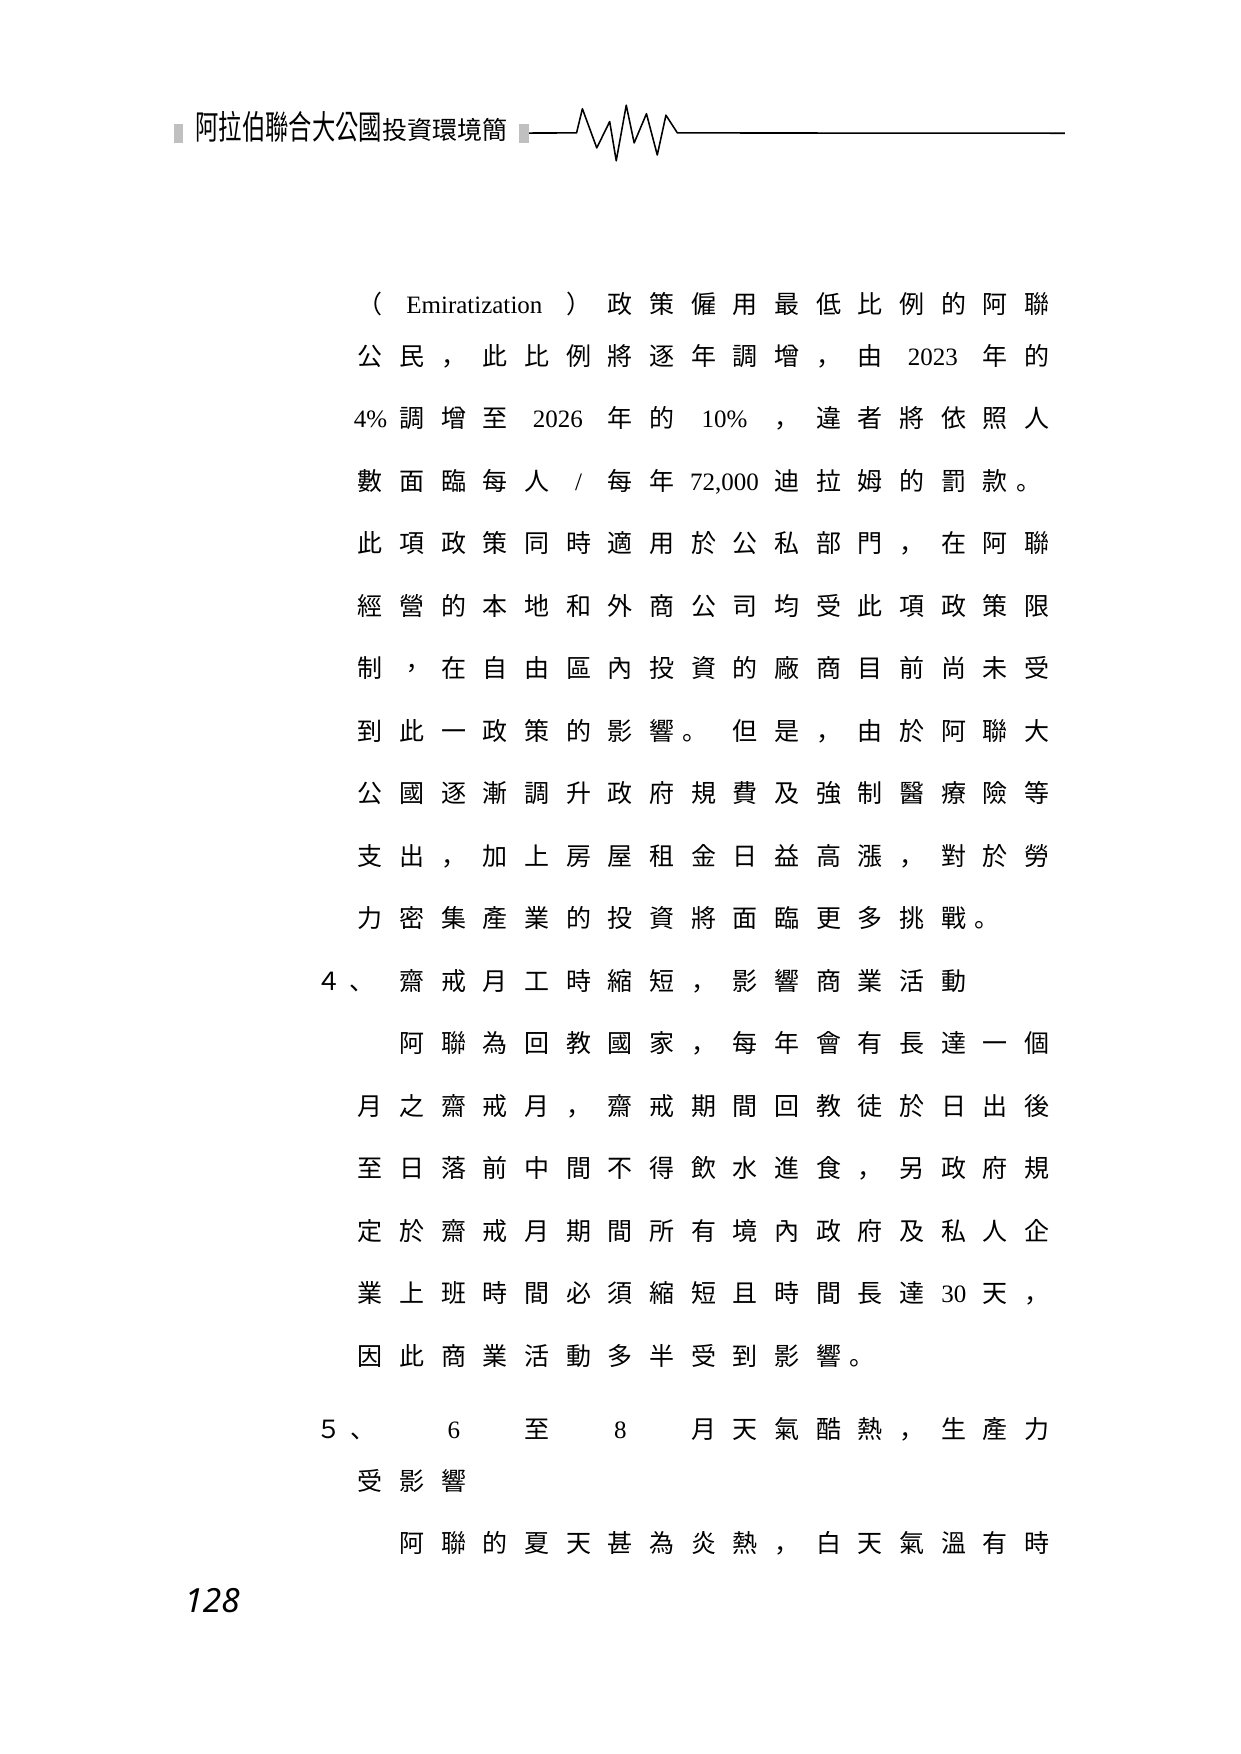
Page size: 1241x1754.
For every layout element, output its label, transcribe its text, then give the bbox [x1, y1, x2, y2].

text ５、6至8月天氣酷熱，生產力受影響 [281, 1375, 1058, 1500]
text 阿聯為回教國家，每年會有長達一個月之齋戒月，齋戒期間回教徒於日出後至日落前中間不得飲水進食，另政府規定於齋戒月期間所有境內政府及私人企業上班時間必須縮短且時間長達30天，因此商業活動多半受到影響。 [330, 1000, 1058, 1375]
text （Emiratization）政策僱用最低比例的阿聯公民，此比例將逐年調增，由2023年的4%調增至2026年的10%，違者將依照人數面臨每人/每年72,000迪拉姆的罰款。此項政策同時適用於公私部門，在阿聯經營的本地和外商公司均受此項政策限制，在自由區內投資的廠商目前尚未受到此一政策的影響。但是，由於阿聯大公國逐漸調升政府規費及強制醫療險等支出，加上房屋租金日益高漲，對於勞力密集產業的投資將面臨更多挑戰。 [330, 250, 1058, 938]
text 阿聯的夏天甚為炎熱，白天氣溫有時 [330, 1500, 1058, 1563]
text ４、齋戒月工時縮短，影響商業活動 [281, 938, 1058, 1000]
